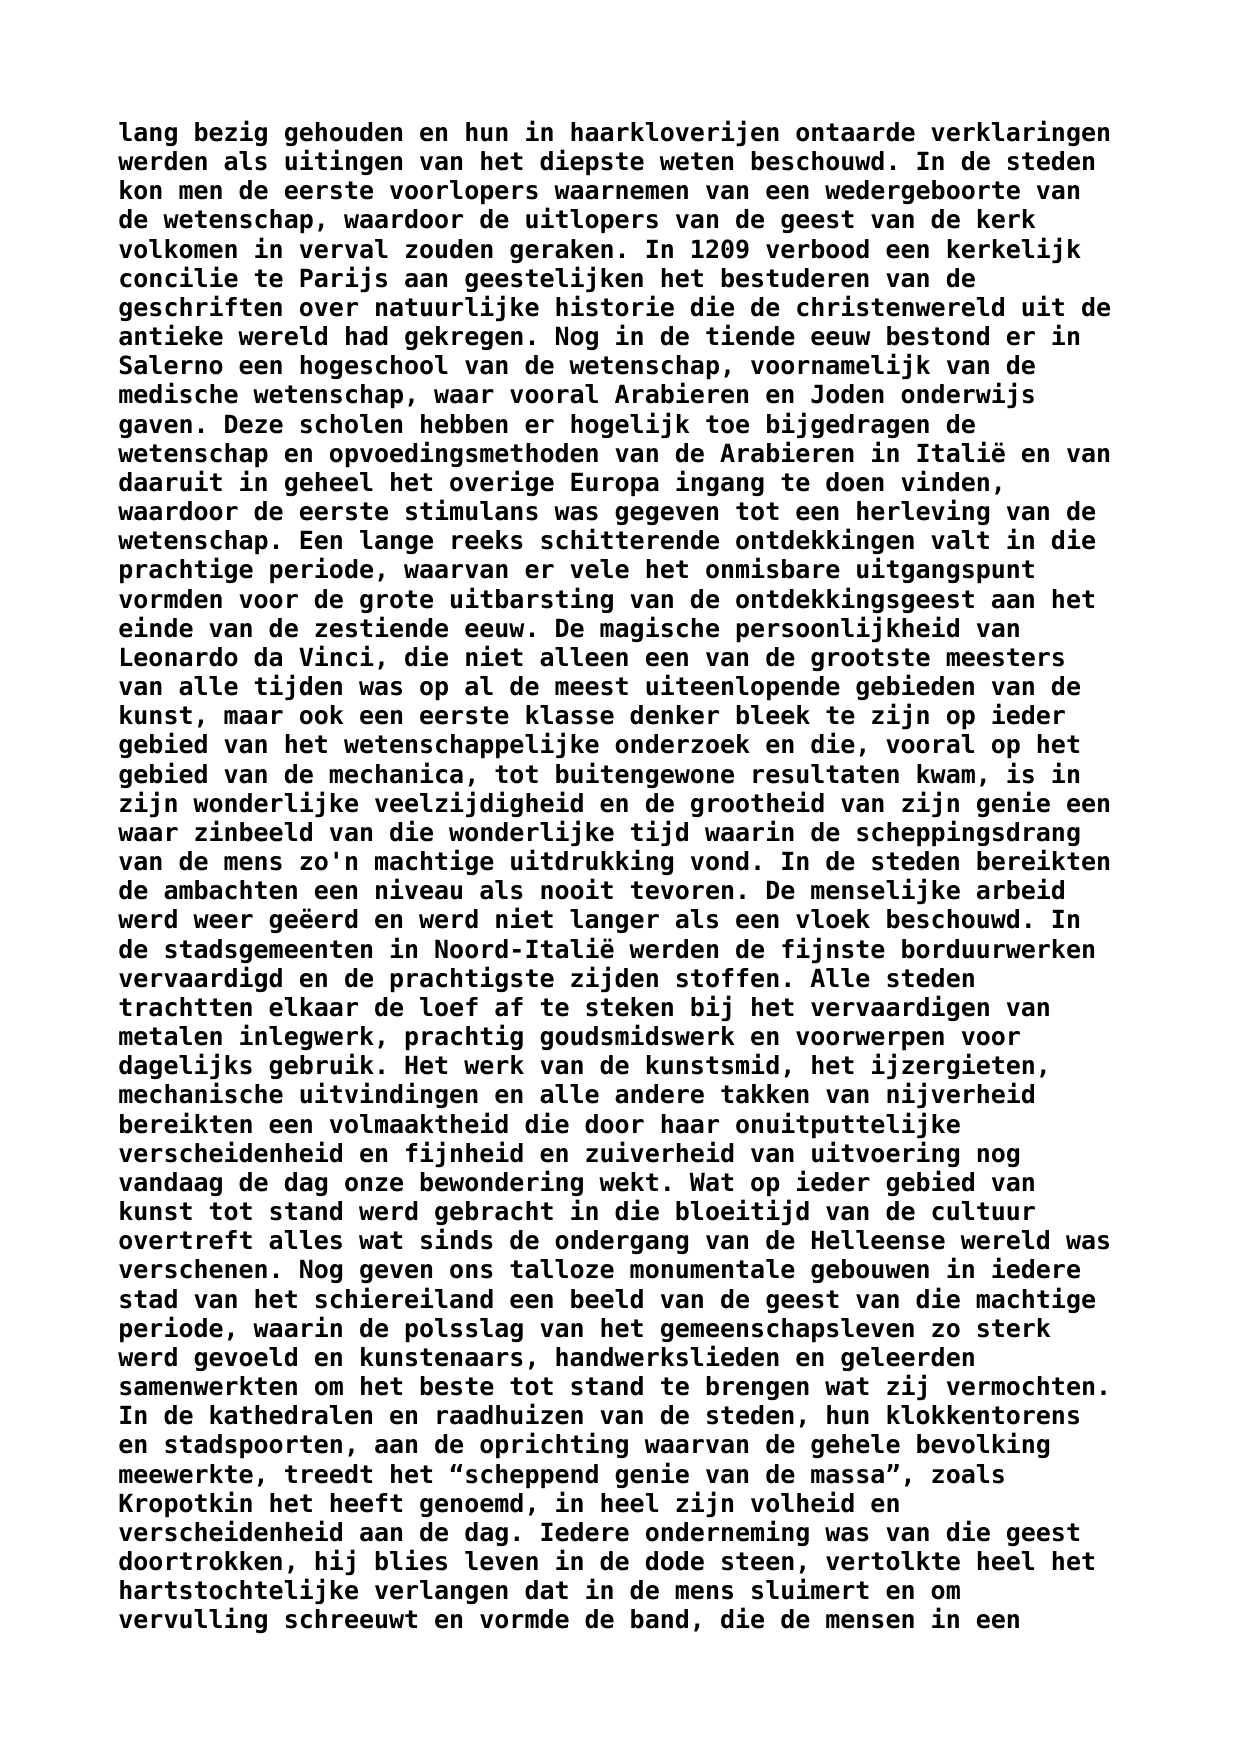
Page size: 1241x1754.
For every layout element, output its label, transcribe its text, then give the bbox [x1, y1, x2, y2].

text lang bezig gehouden en hun in haarkloverijen ontaarde verklaringen werden als uitingen van het diepste weten beschouwd. In de steden kon men de eerste voorlopers waarnemen van een wedergeboorte van de wetenschap, waardoor de uitlopers van de geest van de kerk volkomen in verval zouden geraken. In 1209 verbood een kerkelijk concilie te Parijs aan geestelijken het bestuderen van de geschriften over natuurlijke historie die de christenwereld uit de antieke wereld had gekregen. Nog in de tiende eeuw bestond er in Salerno een hogeschool van de wetenschap, voornamelijk van de medische wetenschap, waar vooral Arabieren en Joden onderwijs gaven. Deze scholen hebben er hogelijk toe bijgedragen de wetenschap en opvoedingsmethoden van de Arabieren in Italië en van daaruit in geheel het overige Europa ingang te doen vinden, waardoor de eerste stimulans was gegeven tot een herleving van de wetenschap. Een lange reeks schitterende ontdekkingen valt in die prachtige periode, waarvan er vele het onmisbare uitgangspunt vormden voor de grote uitbarsting van de ontdekkingsgeest aan het einde van de zestiende eeuw. De magische persoonlijkheid van Leonardo da Vinci, die niet alleen een van de grootste meesters van alle tijden was op al de meest uiteenlopende gebieden van de kunst, maar ook een eerste klasse denker bleek te zijn op ieder gebied van het wetenschappelijke onderzoek en die, vooral op het gebied van de mechanica, tot buitengewone resultaten kwam, is in zijn wonderlijke veelzijdigheid en de grootheid van zijn genie een waar zinbeeld van die wonderlijke tijd waarin de scheppingsdrang van de mens zo'n machtige uitdrukking vond. In de steden bereikten de ambachten een niveau als nooit tevoren. De menselijke arbeid werd weer geëerd en werd niet langer als een vloek beschouwd. In de stadsgemeenten in Noord-Italië werden de fijnste borduurwerken vervaardigd en de prachtigste zijden stoffen. Alle steden trachtten elkaar de loef af te steken bij het vervaardigen van metalen inlegwerk, prachtig goudsmidswerk en voorwerpen voor dagelijks gebruik. Het werk van de kunstsmid, het ijzergieten, mechanische uitvindingen en alle andere takken van nijverheid bereikten een volmaaktheid die door haar onuitputtelijke verscheidenheid en fijnheid en zuiverheid van uitvoering nog vandaag de dag onze bewondering wekt. Wat op ieder gebied van kunst tot stand werd gebracht in die bloeitijd van de cultuur overtreft alles wat sinds de ondergang van de Helleense wereld was verschenen. Nog geven ons talloze monumentale gebouwen in iedere stad van het schiereiland een beeld van de geest van die machtige periode, waarin de polsslag van het gemeenschapsleven zo sterk werd gevoeld en kunstenaars, handwerkslieden en geleerden samenwerkten om het beste tot stand te brengen wat zij vermochten. In de kathedralen en raadhuizen van de steden, hun klokkentorens en stadspoorten, aan de oprichting waarvan de gehele bevolking meewerkte, treedt het “scheppend genie van de massa”, zoals Kropotkin het heeft genoemd, in heel zijn volheid en verscheidenheid aan de dag. Iedere onderneming was van die geest doortrokken, hij blies leven in de dode steen, vertolkte heel het hartstochtelijke verlangen dat in de mens sluimert en om vervulling schreeuwt en vormde de band, die de mensen in een [118, 118, 1122, 1635]
